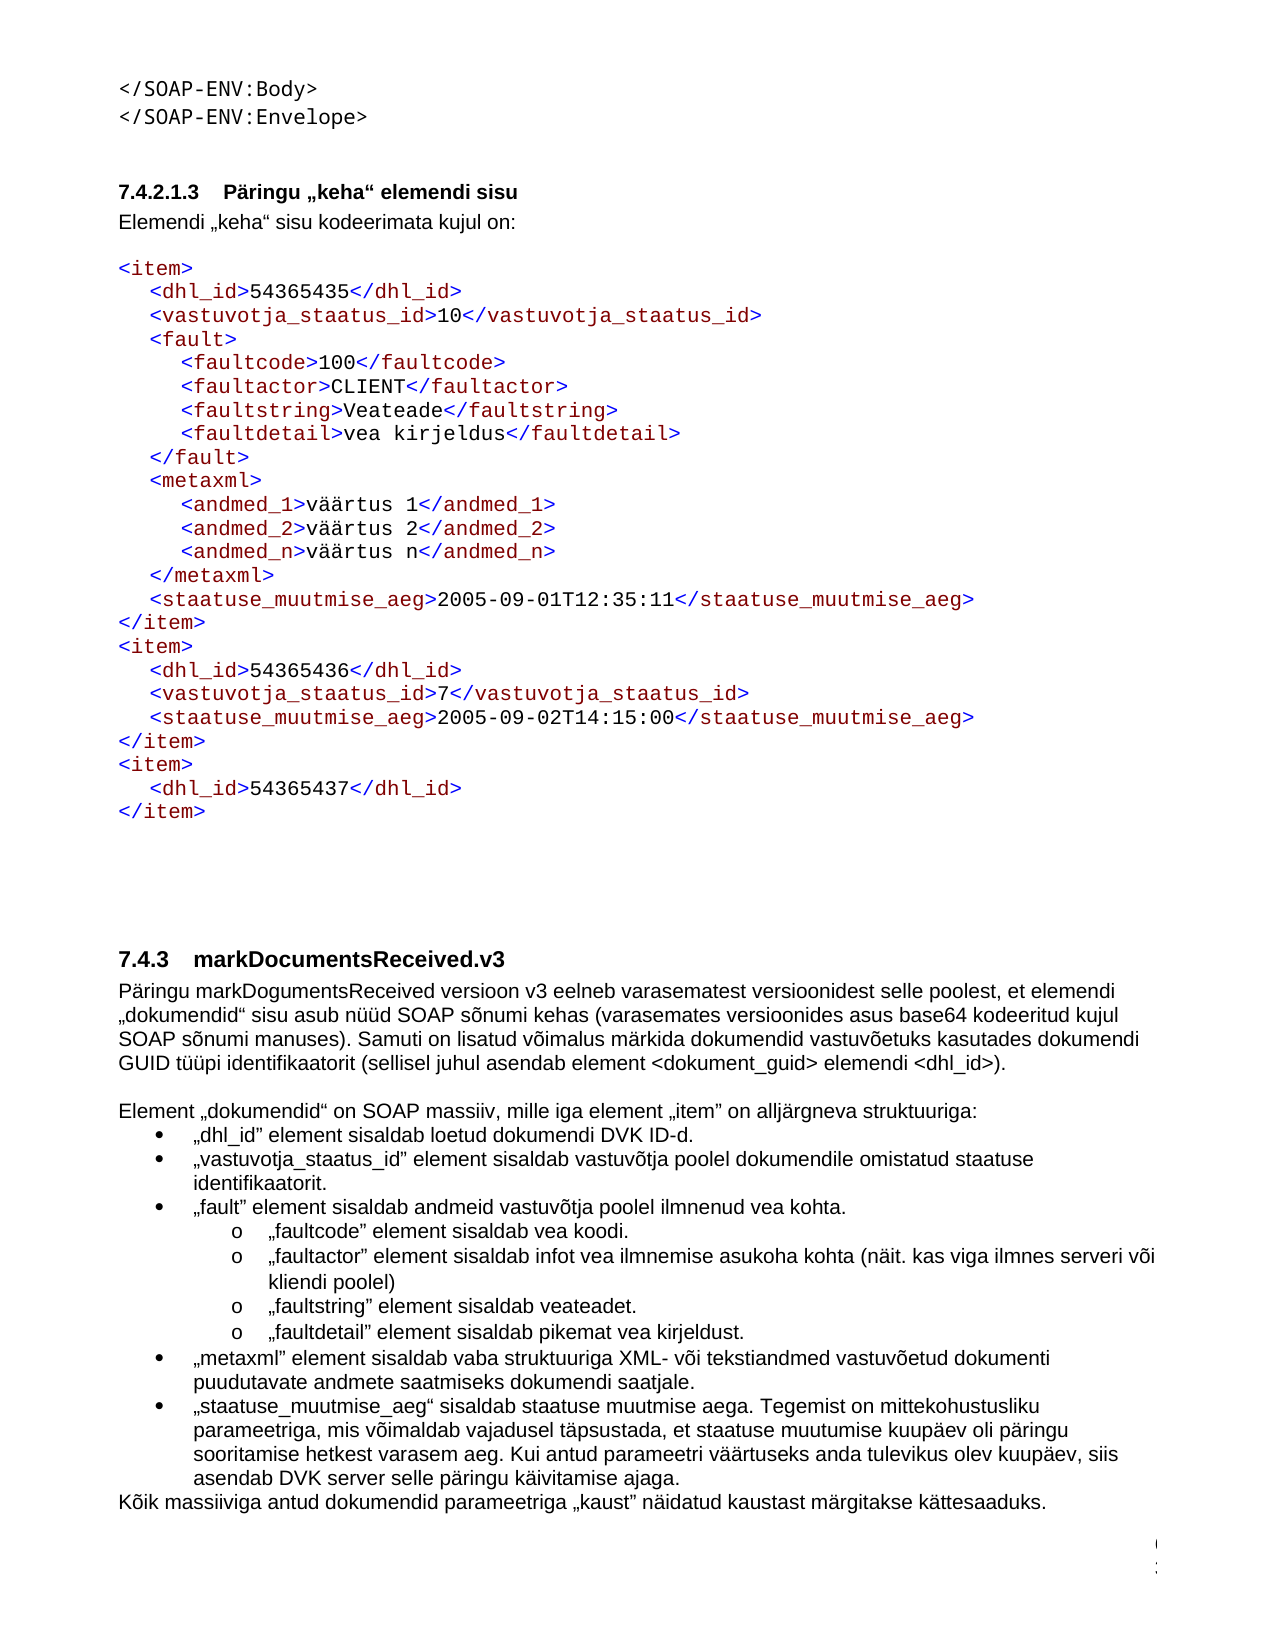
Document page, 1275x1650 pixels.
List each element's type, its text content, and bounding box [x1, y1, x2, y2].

text <staatuse_muutmise_aeg>2005-09-01T12:35:11</staatuse_muutmise_aeg> [118, 589, 1157, 612]
list „faultactor” element sisaldab infot vea ilmnemise asukoha kohta (näit. kas viga ilmnes serveri või kliendi poolel) [231, 1244, 1157, 1294]
text <dhl_id>54365436</dhl_id> [118, 660, 1157, 683]
list „faultdetail” element sisaldab pikemat vea kirjeldust. [231, 1320, 1157, 1346]
text Element „dokumendid“ on SOAP massiiv, mille iga element „item” on alljärgneva struktuuriga: [118, 1098, 1157, 1122]
text <fault> [118, 329, 1157, 352]
text <faultactor>CLIENT</faultactor> [118, 376, 1157, 399]
text <staatuse_muutmise_aeg>2005-09-02T14:15:00</staatuse_muutmise_aeg> [118, 707, 1157, 731]
text <faultdetail>vea kirjeldus</faultdetail> [118, 423, 1157, 447]
text </SOAP-ENV:Body> [118, 74, 1157, 102]
text <andmed_1>väärtus 1</andmed_1> [118, 494, 1157, 518]
text <item> [118, 754, 1157, 778]
text <dhl_id>54365435</dhl_id> [118, 281, 1157, 305]
text </SOAP-ENV:Envelope> [118, 102, 1157, 131]
text </item> [118, 612, 1157, 636]
list „fault” element sisaldab andmeid vastuvõtja poolel ilmnenud vea kohta. [156, 1194, 1157, 1218]
list „staatuse_muutmise_aeg“ sisaldab staatuse muutmise aega. Tegemist on mittekohustusliku parameetriga, mis võimaldab vajadusel täpsustada, et staatuse muutumise kuupäev oli päringu sooritamise hetkest varasem aeg. Kui antud parameetri väärtuseks anda tulevikus olev kuupäev, siis asendab DVK server selle päringu käivitamise ajaga. [156, 1394, 1157, 1490]
text <andmed_n>väärtus n</andmed_n> [118, 541, 1157, 565]
text </metaxml> [118, 565, 1157, 589]
text <vastuvotja_staatus_id>10</vastuvotja_staatus_id> [118, 305, 1157, 329]
list „dhl_id” element sisaldab loetud dokumendi DVK ID-d. [156, 1122, 1157, 1146]
text <metaxml> [118, 471, 1157, 494]
text <andmed_2>väärtus 2</andmed_2> [118, 518, 1157, 541]
text Kõik massiiviga antud dokumendid parameetriga „kaust” näidatud kaustast märgitakse kättesaaduks. [118, 1490, 1157, 1514]
text </item> [118, 802, 1157, 825]
text <dhl_id>54365437</dhl_id> [118, 778, 1157, 802]
text <faultcode>100</faultcode> [118, 352, 1157, 376]
text Päringu markDogumentsReceived versioon v3 eelneb varasematest versioonidest selle poolest, et elemendi „dokumendid“ sisu asub nüüd SOAP sõnumi kehas (varasemates versioonides asus base64 kodeeritud kujul SOAP sõnumi manuses). Samuti on lisatud võimalus märkida dokumendid vastuvõetuks kasutades dokumendi GUID tüüpi identifikaatorit (sellisel juhul asendab element <dokument_guid> elemendi <dhl_id>). [118, 979, 1157, 1074]
text <item> [118, 636, 1157, 660]
text <faultstring>Veateade</faultstring> [118, 399, 1157, 423]
text <vastuvotja_staatus_id>7</vastuvotja_staatus_id> [118, 683, 1157, 707]
text <item> [118, 258, 1157, 281]
text Elemendi „keha“ sisu kodeerimata kujul on: [118, 210, 1157, 234]
text </item> [118, 731, 1157, 754]
list „vastuvotja_staatus_id” element sisaldab vastuvõtja poolel dokumendile omistatud staatuse identifikaatorit. [156, 1146, 1157, 1194]
text </fault> [118, 447, 1157, 471]
subtitle Päringu „keha“ elemendi sisu [118, 179, 1157, 203]
list „metaxml” element sisaldab vaba struktuuriga XML- või tekstiandmed vastuvõetud dokumenti puudutavate andmete saatmiseks dokumendi saatjale. [156, 1346, 1157, 1394]
subtitle markDocumentsReceived.v3 [118, 946, 1157, 972]
list „faultstring” element sisaldab veateadet. [231, 1294, 1157, 1320]
list „faultcode” element sisaldab vea koodi. [231, 1218, 1157, 1244]
